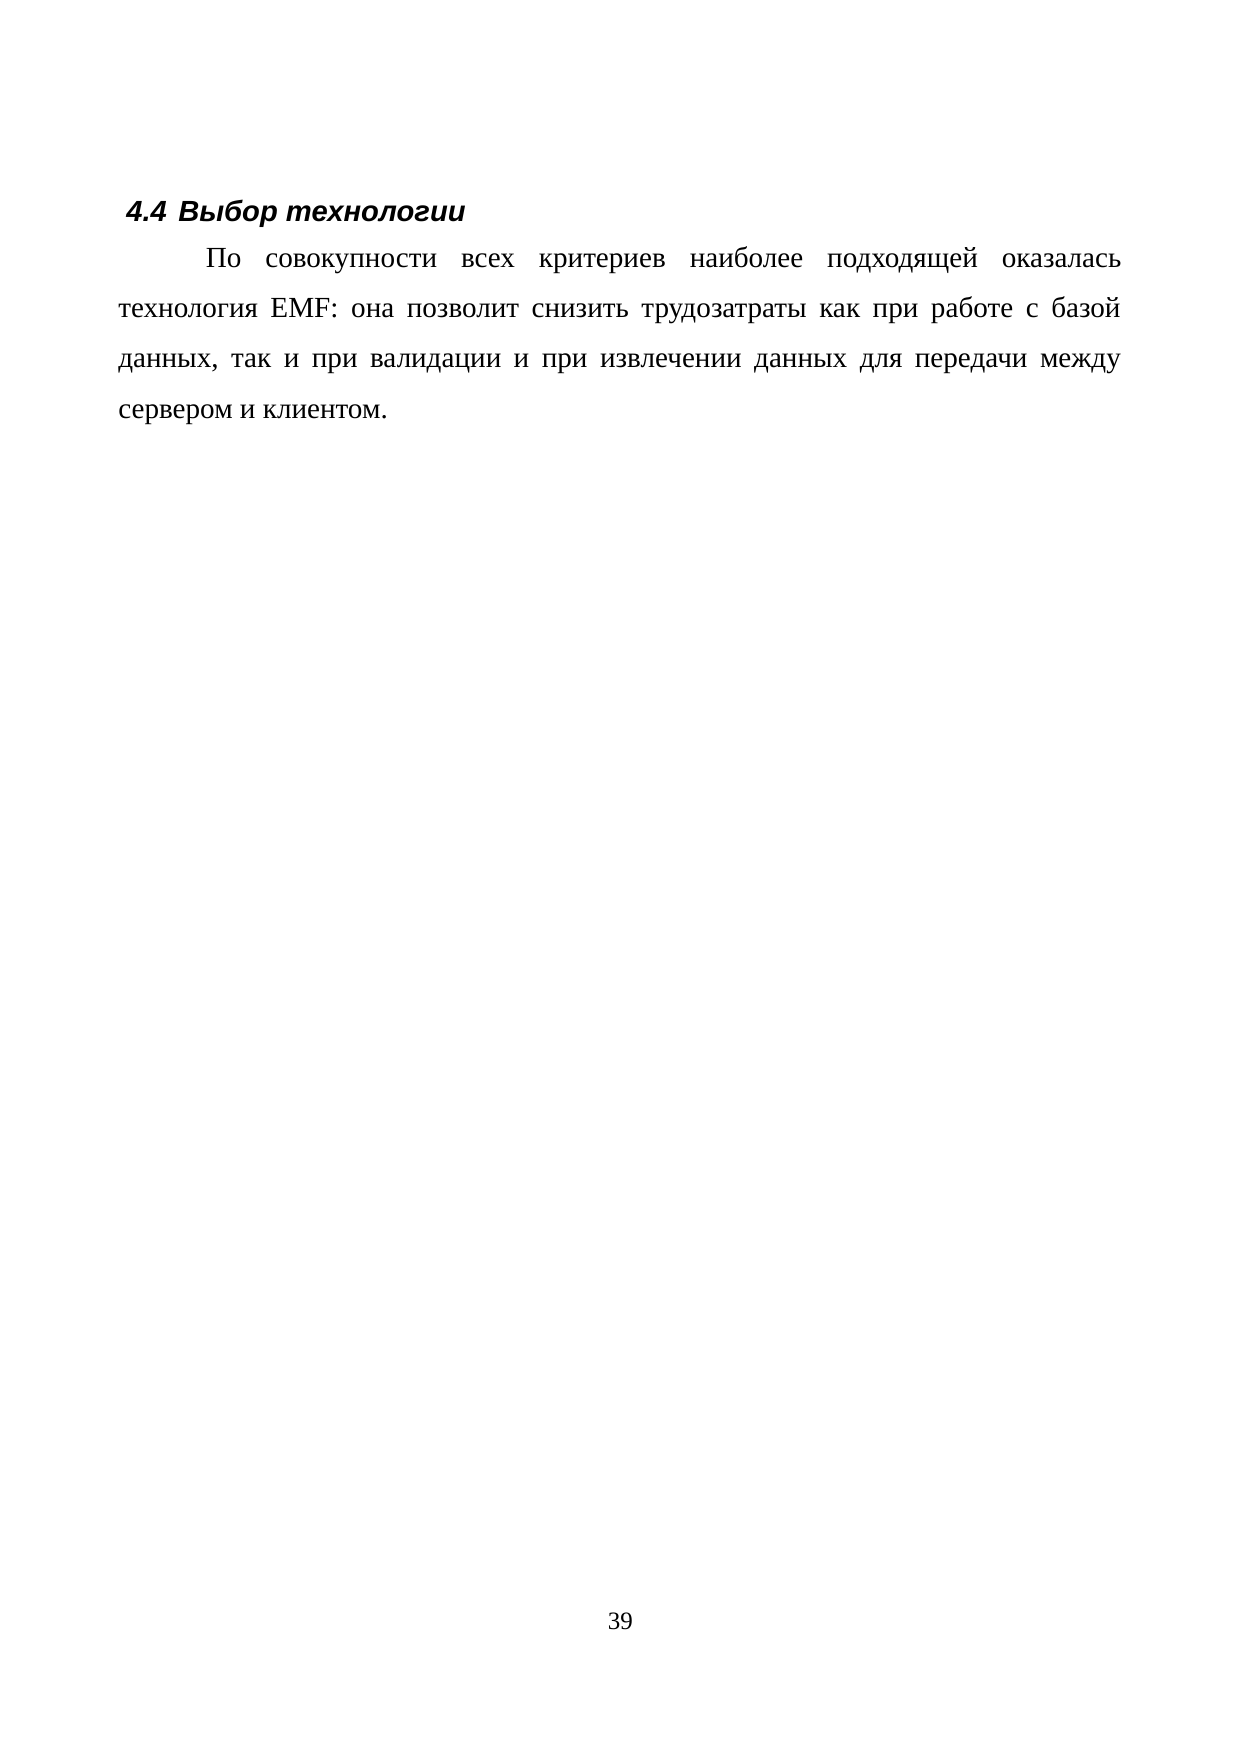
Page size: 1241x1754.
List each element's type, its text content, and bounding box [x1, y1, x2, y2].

text По совокупности всех критериев наиболее подходящей оказалась технология EMF: она позволит снизить трудозатраты как при работе с базой данных, так и при валидации и при извлечении данных для передачи между сервером и клиентом. [118, 240, 1122, 424]
subtitle Выбор технологии [118, 194, 1122, 227]
